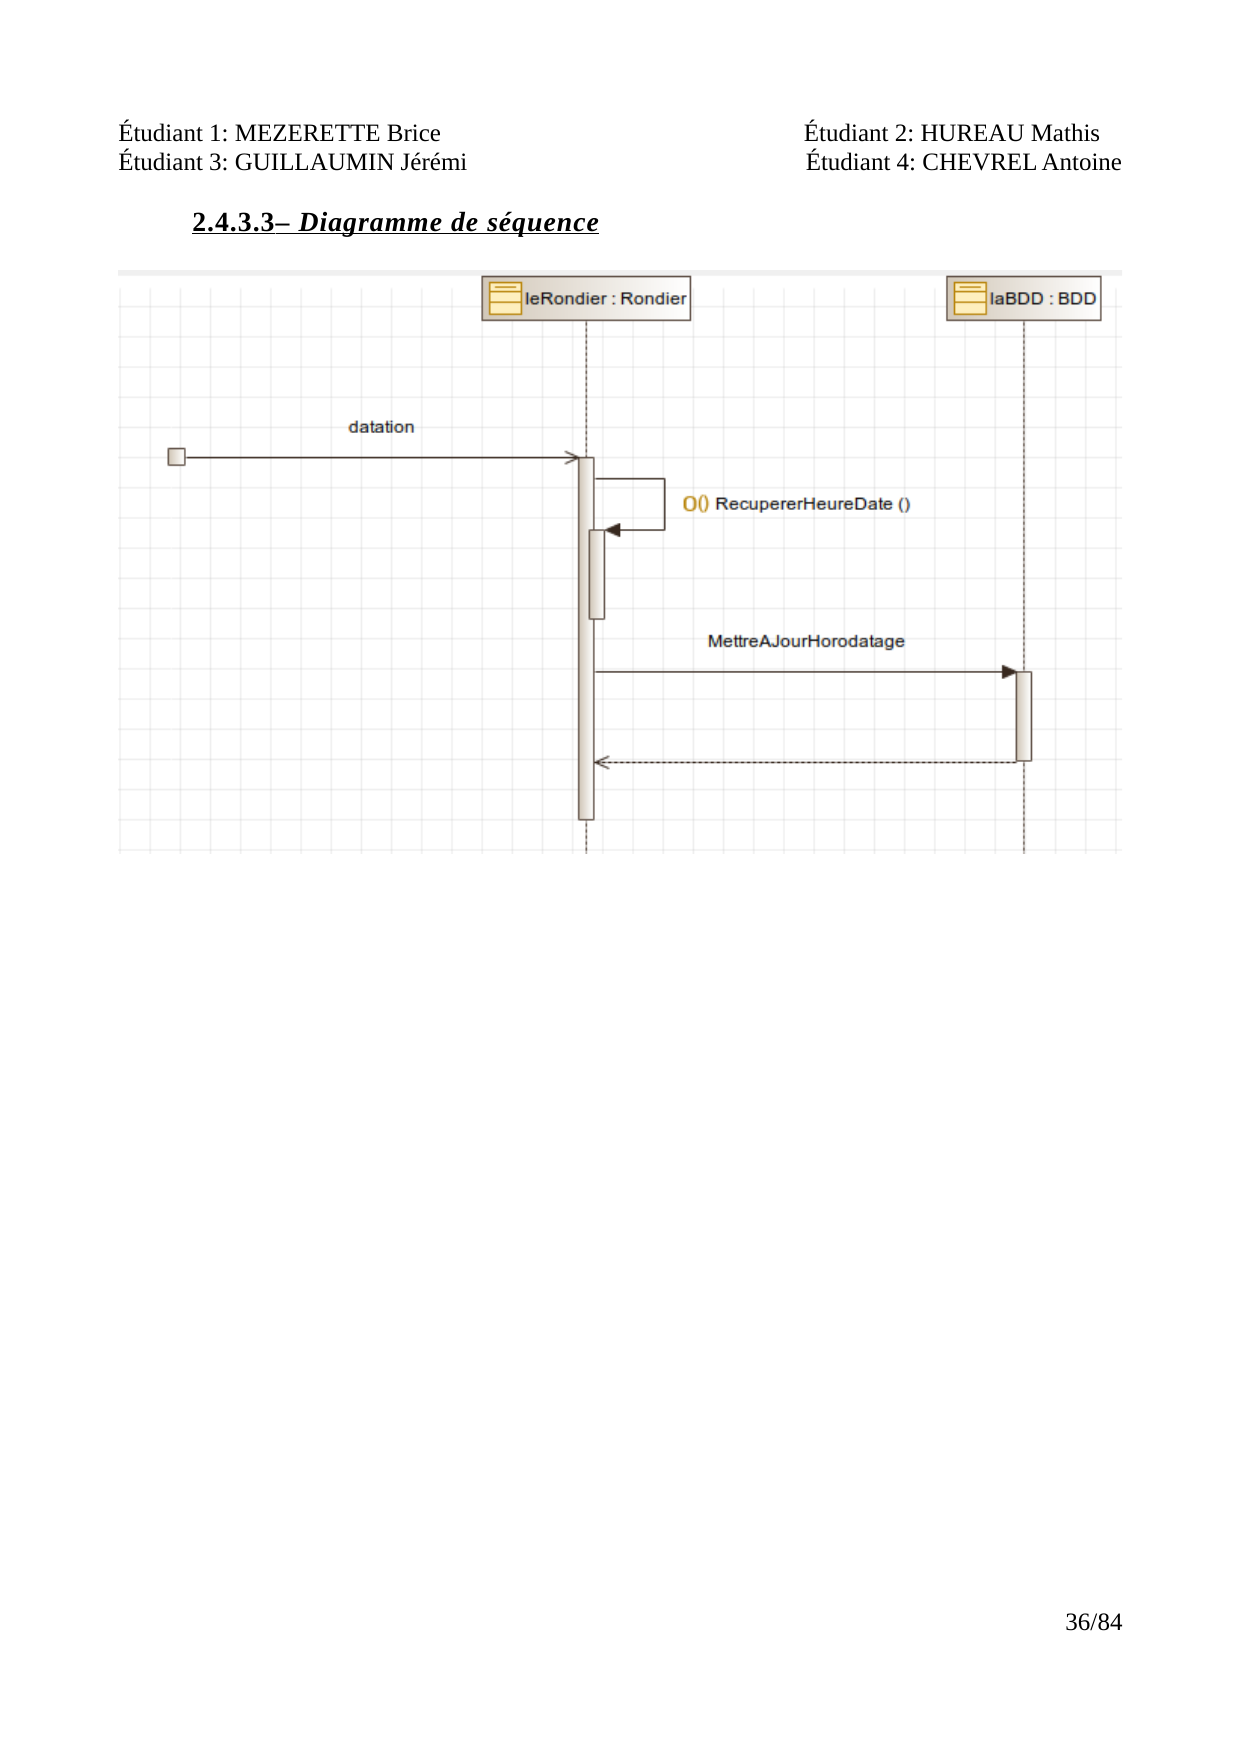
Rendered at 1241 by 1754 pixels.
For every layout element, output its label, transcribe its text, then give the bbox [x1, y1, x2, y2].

picture [118, 270, 1123, 854]
subtitle 2.4.3.3– Diagramme de séquence [118, 205, 1122, 237]
